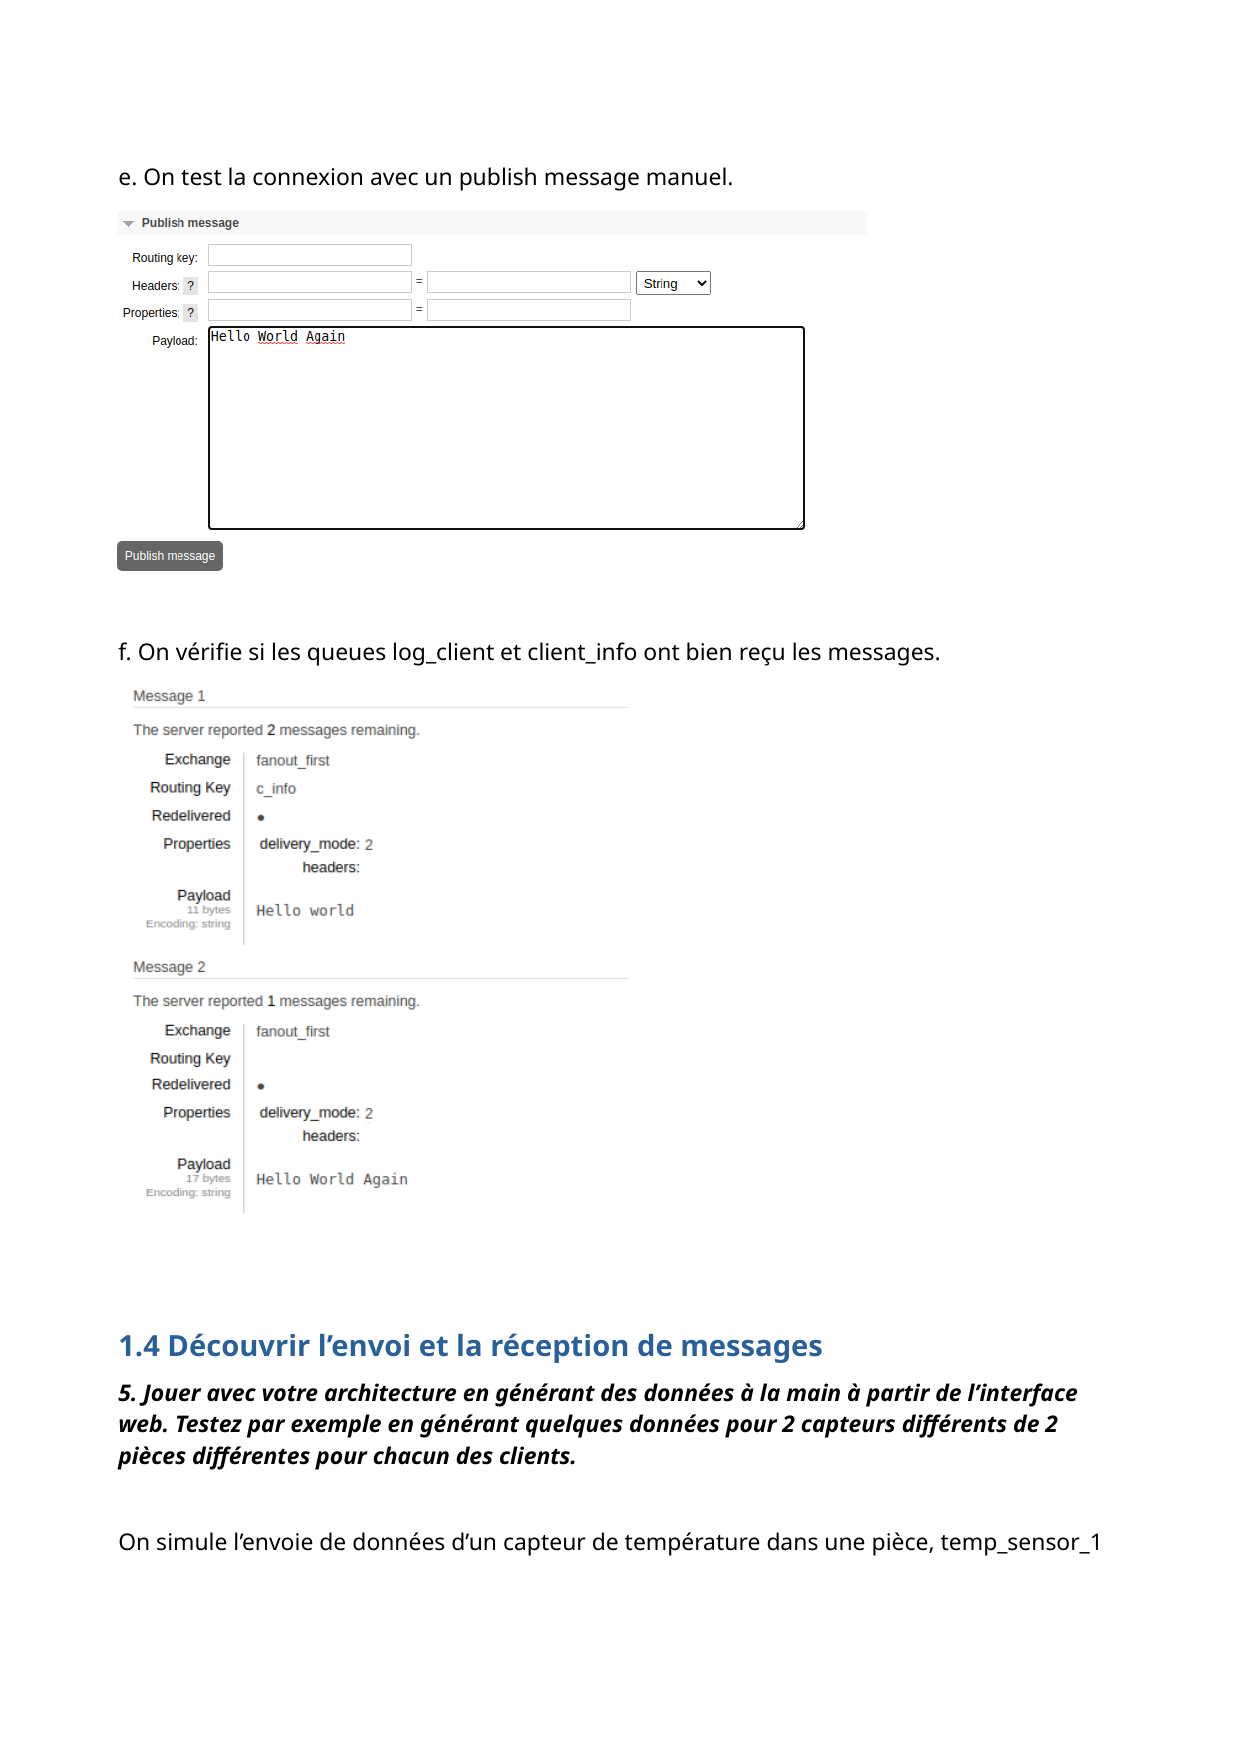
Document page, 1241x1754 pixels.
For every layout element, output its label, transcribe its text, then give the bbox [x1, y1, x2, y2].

text On simule l’envoie de données d’un capteur de température dans une pièce, temp_sensor_1 [118, 1526, 1122, 1557]
text e. On test la connexion avec un publish message manuel. [118, 161, 1122, 192]
text f. On vérifie si les queues log_client et client_info ont bien reçu les messages. [118, 636, 1122, 667]
text 1.4 Découvrir l’envoi et la réception de messages [118, 1326, 1122, 1365]
text 5. Jouer avec votre architecture en générant des données à la main à partir de l’interface web. Testez par exemple en générant quelques données pour 2 capteurs différents de 2 pièces différentes pour chacun des clients. [118, 1377, 1122, 1471]
picture [110, 207, 868, 578]
picture [121, 687, 628, 1222]
